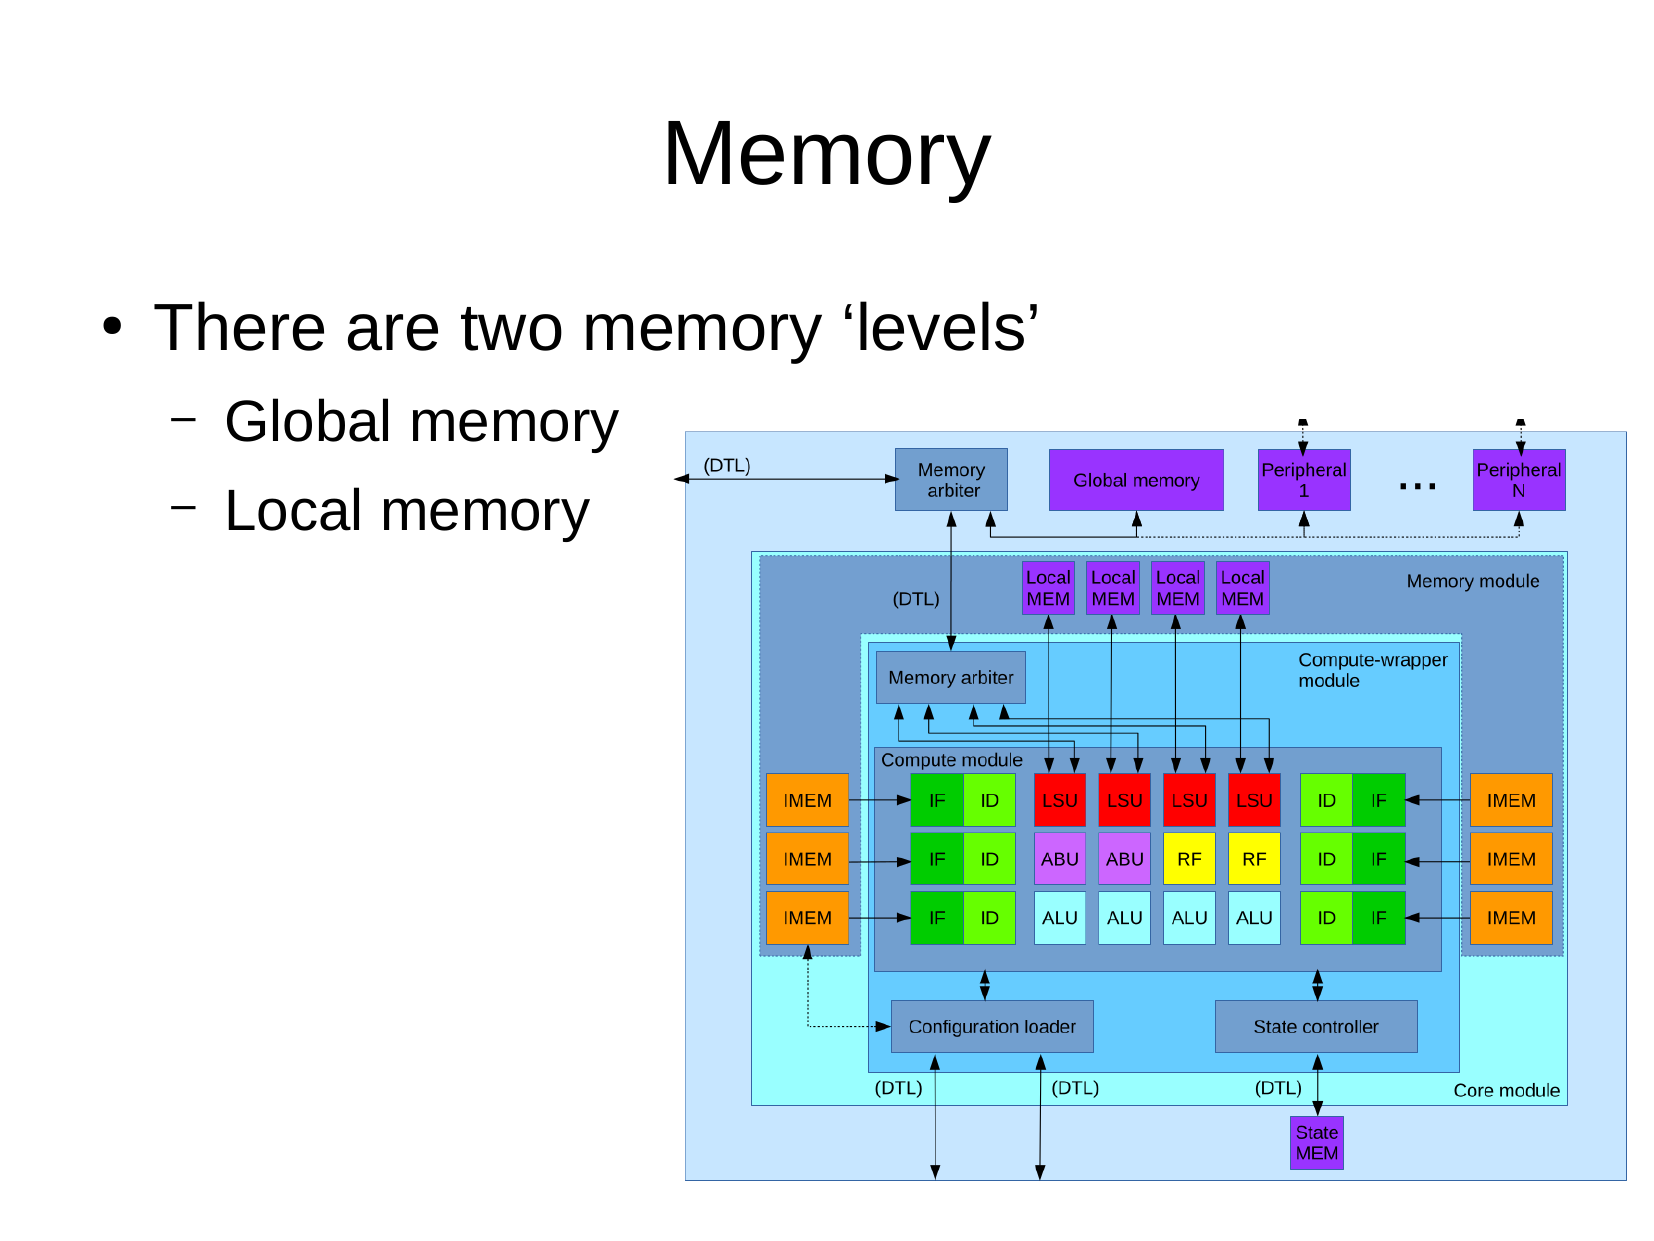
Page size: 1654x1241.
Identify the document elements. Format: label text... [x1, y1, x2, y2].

list There are two memory ‘levels’ Global memory Local memory [82, 290, 1571, 1010]
picture [661, 419, 1636, 1184]
title Memory [82, 49, 1571, 257]
